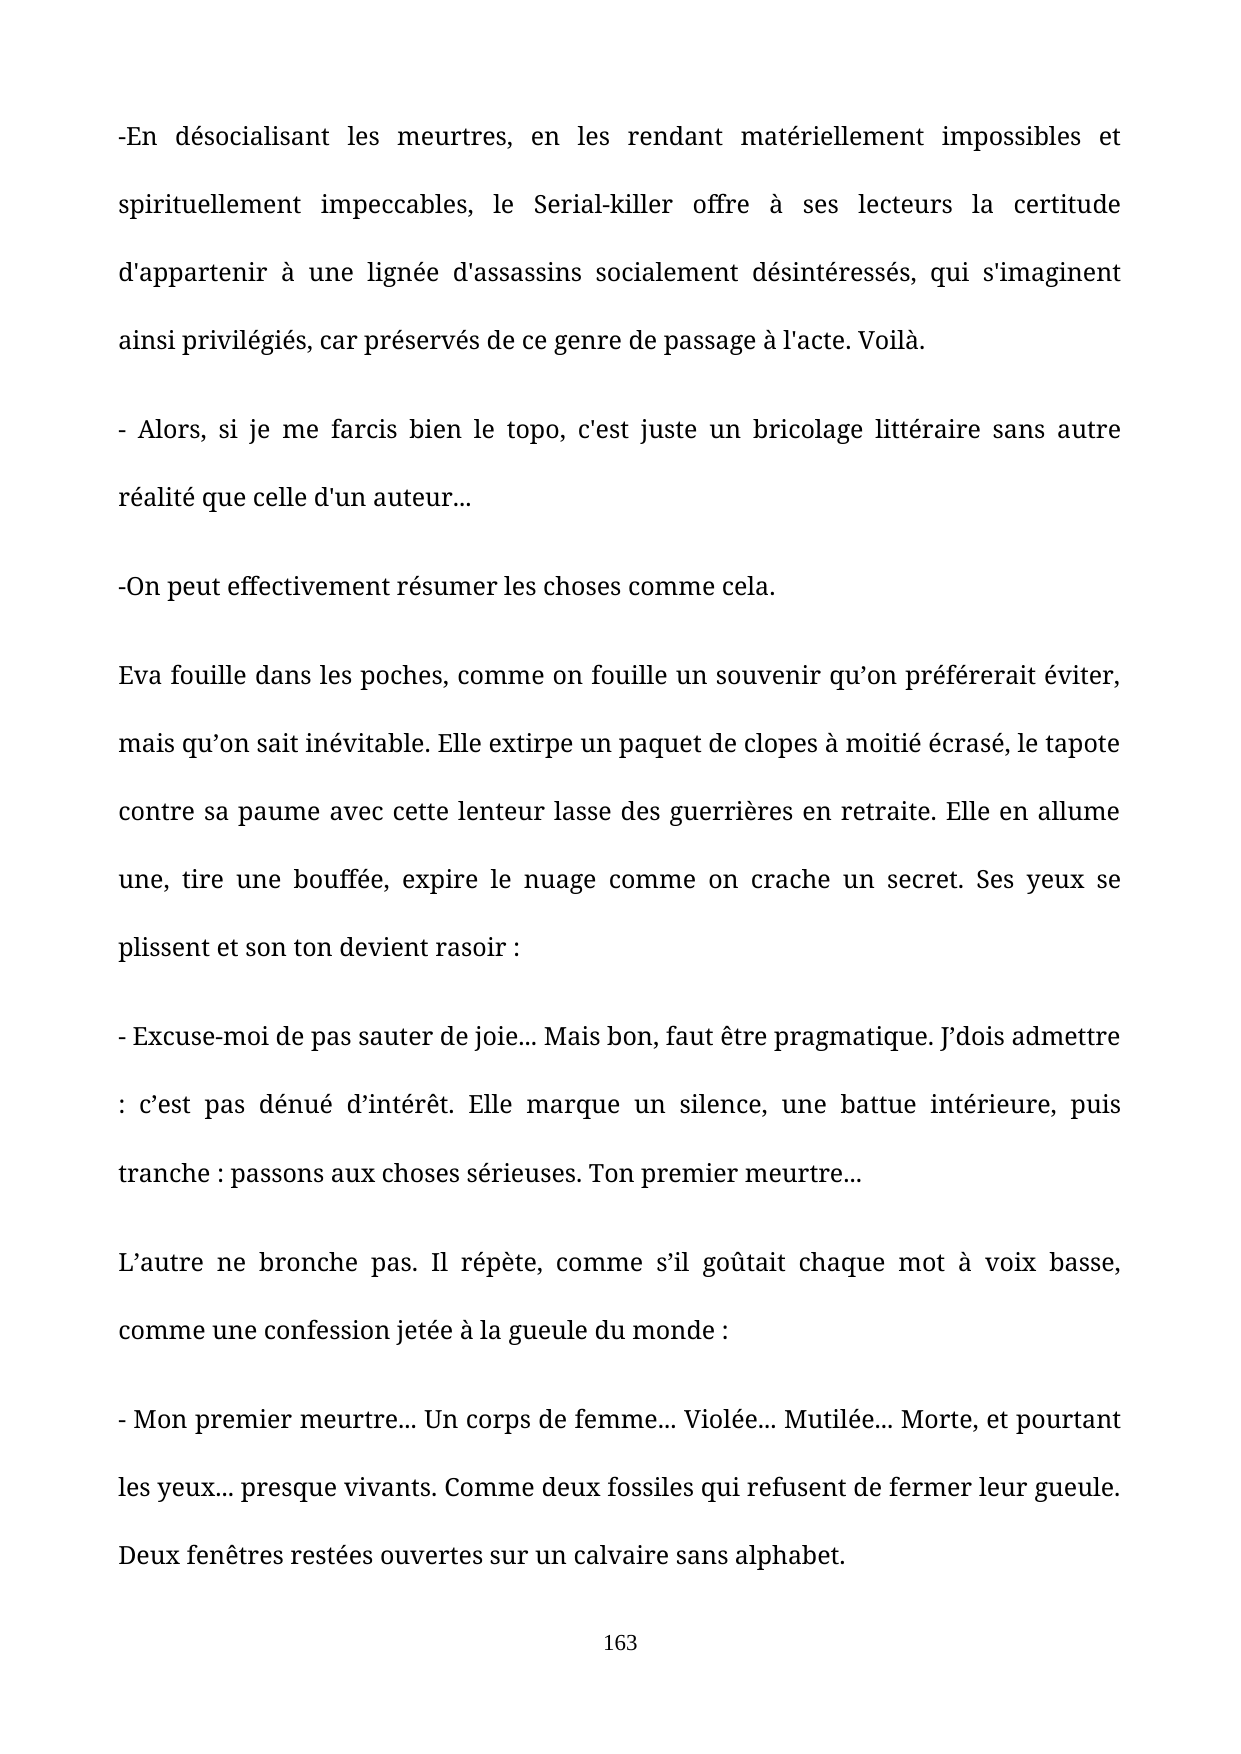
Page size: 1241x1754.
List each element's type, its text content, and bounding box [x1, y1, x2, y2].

text - Alors, si je me farcis bien le topo, c'est juste un bricolage littéraire sans autre réalité que celle d'un auteur... [118, 411, 1122, 514]
text L’autre ne bronche pas. Il répète, comme s’il goûtait chaque mot à voix basse, comme une confession jetée à la gueule du monde : [118, 1244, 1122, 1346]
text Eva fouille dans les poches, comme on fouille un souvenir qu’on préférerait éviter, mais qu’on sait inévitable. Elle extirpe un paquet de clopes à moitié écrasé, le tapote contre sa paume avec cette lenteur lasse des guerrières en retraite. Elle en allume une, tire une bouffée, expire le nuage comme on crache un secret. Ses yeux se plissent et son ton devient rasoir : [118, 657, 1122, 964]
text -En désocialisant les meurtres, en les rendant matériellement impossibles et spirituellement impeccables, le Serial-killer offre à ses lecteurs la certitude d'appartenir à une lignée d'assassins socialement désintéressés, qui s'imaginent ainsi privilégiés, car préservés de ce genre de passage à l'acte. Voilà. [118, 118, 1122, 357]
text - Excuse-moi de pas sauter de joie... Mais bon, faut être pragmatique. J’dois admettre : c’est pas dénué d’intérêt. Elle marque un silence, une battue intérieure, puis tranche : passons aux choses sérieuses. Ton premier meurtre... [118, 1019, 1122, 1189]
text -On peut effectivement résumer les choses comme cela. [118, 568, 1122, 603]
text - Mon premier meurtre... Un corps de femme... Violée... Mutilée... Morte, et pourtant les yeux... presque vivants. Comme deux fossiles qui refusent de fermer leur gueule. Deux fenêtres restées ouvertes sur un calvaire sans alphabet. [118, 1401, 1122, 1572]
